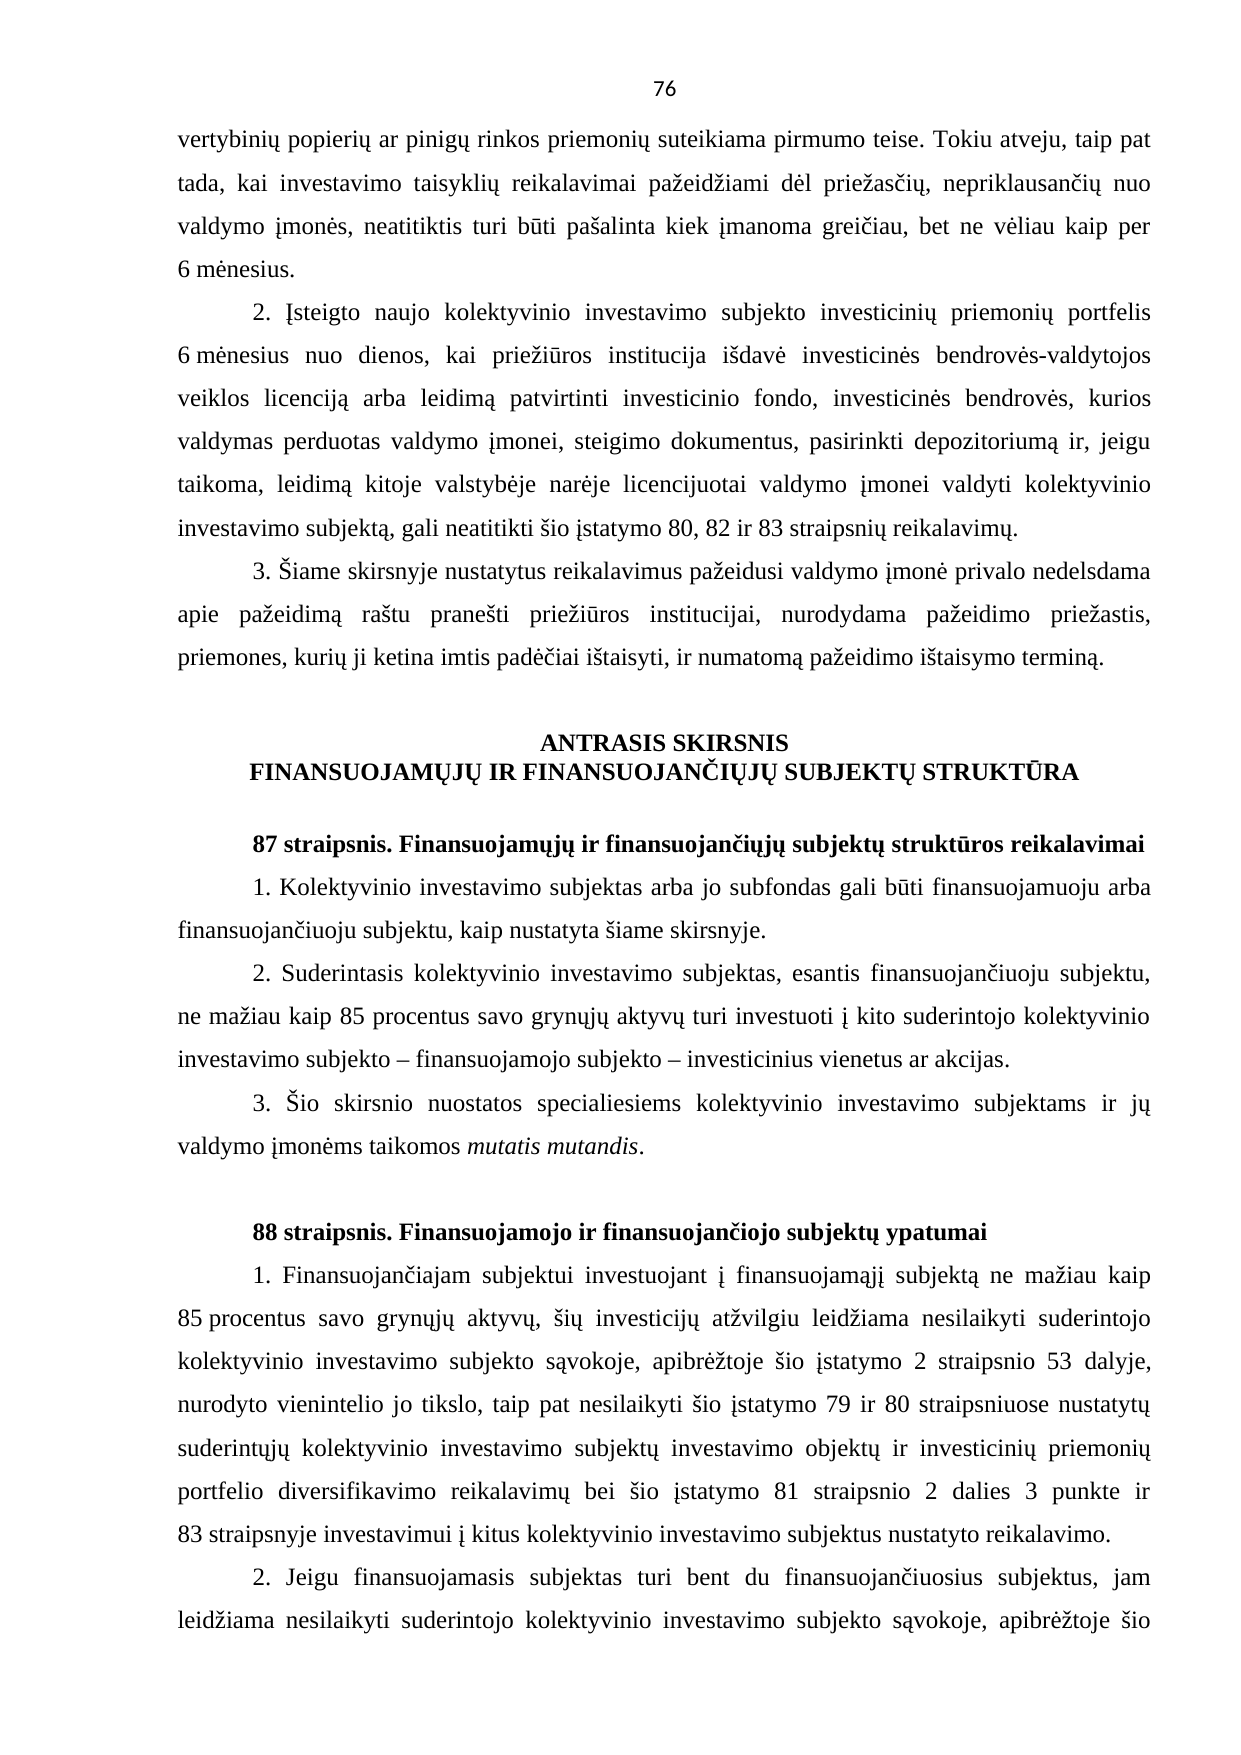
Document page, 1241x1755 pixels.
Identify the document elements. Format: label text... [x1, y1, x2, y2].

text 88 straipsnis. Finansuojamojo ir finansuojančiojo subjektų ypatumai [252, 1217, 1152, 1246]
text 1. Kolektyvinio investavimo subjektas arba jo subfondas gali būti finansuojamuoju arba finansuojančiuoju subjektu, kaip nustatyta šiame skirsnyje. [177, 872, 1152, 944]
text 2. Jeigu finansuojamasis subjektas turi bent du finansuojančiuosius subjektus, jam leidžiama nesilaikyti suderintojo kolektyvinio investavimo subjekto sąvokoje, apibrėžtoje šio [177, 1562, 1152, 1634]
text vertybinių popierių ar pinigų rinkos priemonių suteikiama pirmumo teise. Tokiu atveju, taip pat tada, kai investavimo taisyklių reikalavimai pažeidžiami dėl priežasčių, nepriklausančių nuo valdymo įmonės, neatitiktis turi būti pašalinta kiek įmanoma greičiau, bet ne vėliau kaip per 6 mėnesius. [177, 124, 1152, 283]
text ANTRASIS SKIRSNIS [177, 728, 1152, 757]
text 2. Įsteigto naujo kolektyvinio investavimo subjekto investicinių priemonių portfelis 6 mėnesius nuo dienos, kai priežiūros institucija išdavė investicinės bendrovės-valdytojos veiklos licenciją arba leidimą patvirtinti investicinio fondo, investicinės bendrovės, kurios valdymas perduotas valdymo įmonei, steigimo dokumentus, pasirinkti depozitoriumą ir, jeigu taikoma, leidimą kitoje valstybėje narėje licencijuotai valdymo įmonei valdyti kolektyvinio investavimo subjektą, gali neatitikti šio įstatymo 80, 82 ir 83 straipsnių reikalavimų. [177, 297, 1152, 541]
text 3. Šiame skirsnyje nustatytus reikalavimus pažeidusi valdymo įmonė privalo nedelsdama apie pažeidimą raštu pranešti priežiūros institucijai, nurodydama pažeidimo priežastis, priemones, kurių ji ketina imtis padėčiai ištaisyti, ir numatomą pažeidimo ištaisymo terminą. [177, 556, 1152, 671]
text FINANSUOJAMŲJŲ IR FINANSUOJANČIŲJŲ SUBJEKTŲ STRUKTŪRA [177, 757, 1152, 786]
text 2. Suderintasis kolektyvinio investavimo subjektas, esantis finansuojančiuoju subjektu, ne mažiau kaip 85 procentus savo grynųjų aktyvų turi investuoti į kito suderintojo kolektyvinio investavimo subjekto – finansuojamojo subjekto – investicinius vienetus ar akcijas. [177, 958, 1152, 1073]
text 1. Finansuojančiajam subjektui investuojant į finansuojamąjį subjektą ne mažiau kaip 85 procentus savo grynųjų aktyvų, šių investicijų atžvilgiu leidžiama nesilaikyti suderintojo kolektyvinio investavimo subjekto sąvokoje, apibrėžtoje šio įstatymo 2 straipsnio 53 dalyje, nurodyto vienintelio jo tikslo, taip pat nesilaikyti šio įstatymo 79 ir 80 straipsniuose nustatytų suderintųjų kolektyvinio investavimo subjektų investavimo objektų ir investicinių priemonių portfelio diversifikavimo reikalavimų bei šio įstatymo 81 straipsnio 2 dalies 3 punkte ir 83 straipsnyje investavimui į kitus kolektyvinio investavimo subjektus nustatyto reikalavimo. [177, 1260, 1152, 1548]
text 3. Šio skirsnio nuostatos specialiesiems kolektyvinio investavimo subjektams ir jų valdymo įmonėms taikomos mutatis mutandis. [177, 1088, 1152, 1159]
text 87 straipsnis. Finansuojamųjų ir finansuojančiųjų subjektų struktūros reikalavimai [252, 829, 1152, 858]
